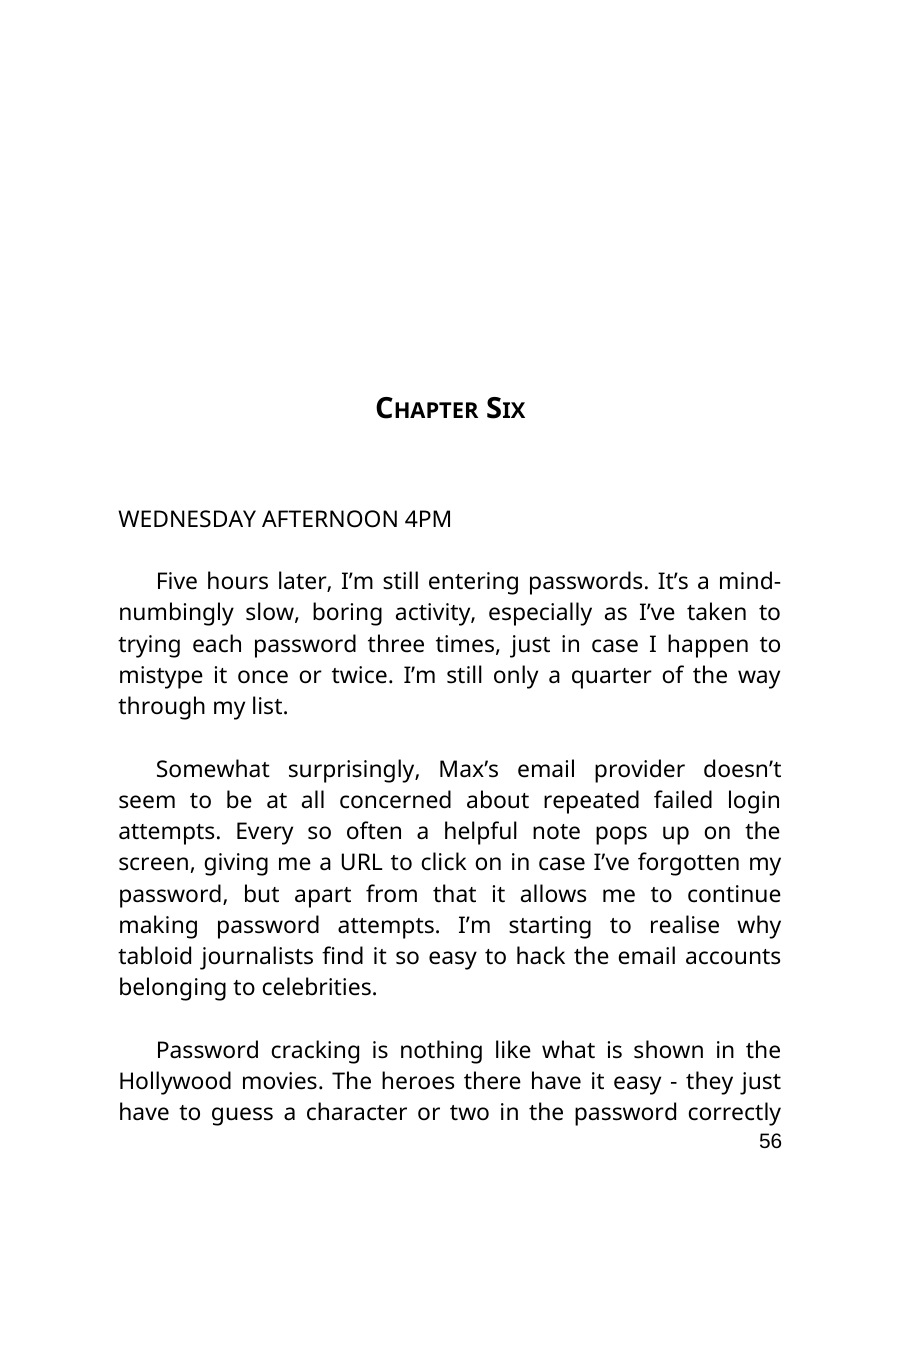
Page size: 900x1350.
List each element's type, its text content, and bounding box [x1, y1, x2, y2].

text Somewhat surprisingly, Max’s email provider doesn’t seem to be at all concerned about repeated failed login attempts. Every so often a helpful note pops up on the screen, giving me a URL to click on in case I’ve forgotten my password, but apart from that it allows me to continue making password attempts. I’m starting to realise why tabloid journalists find it so easy to hack the email accounts belonging to celebrities. [118, 752, 782, 1002]
text CHAPTER SIX [118, 388, 782, 427]
text Password cracking is nothing like what is shown in the Hollywood movies. The heroes there have it easy - they just have to guess a character or two in the password correctly [118, 1034, 782, 1127]
text Five hours later, I’m still entering passwords. It’s a mind-numbingly slow, boring activity, especially as I’ve taken to trying each password three times, just in case I happen to mistype it once or twice. I’m still only a quarter of the way through my list. [118, 565, 782, 721]
text WEDNESDAY AFTERNOON 4PM [118, 502, 782, 534]
